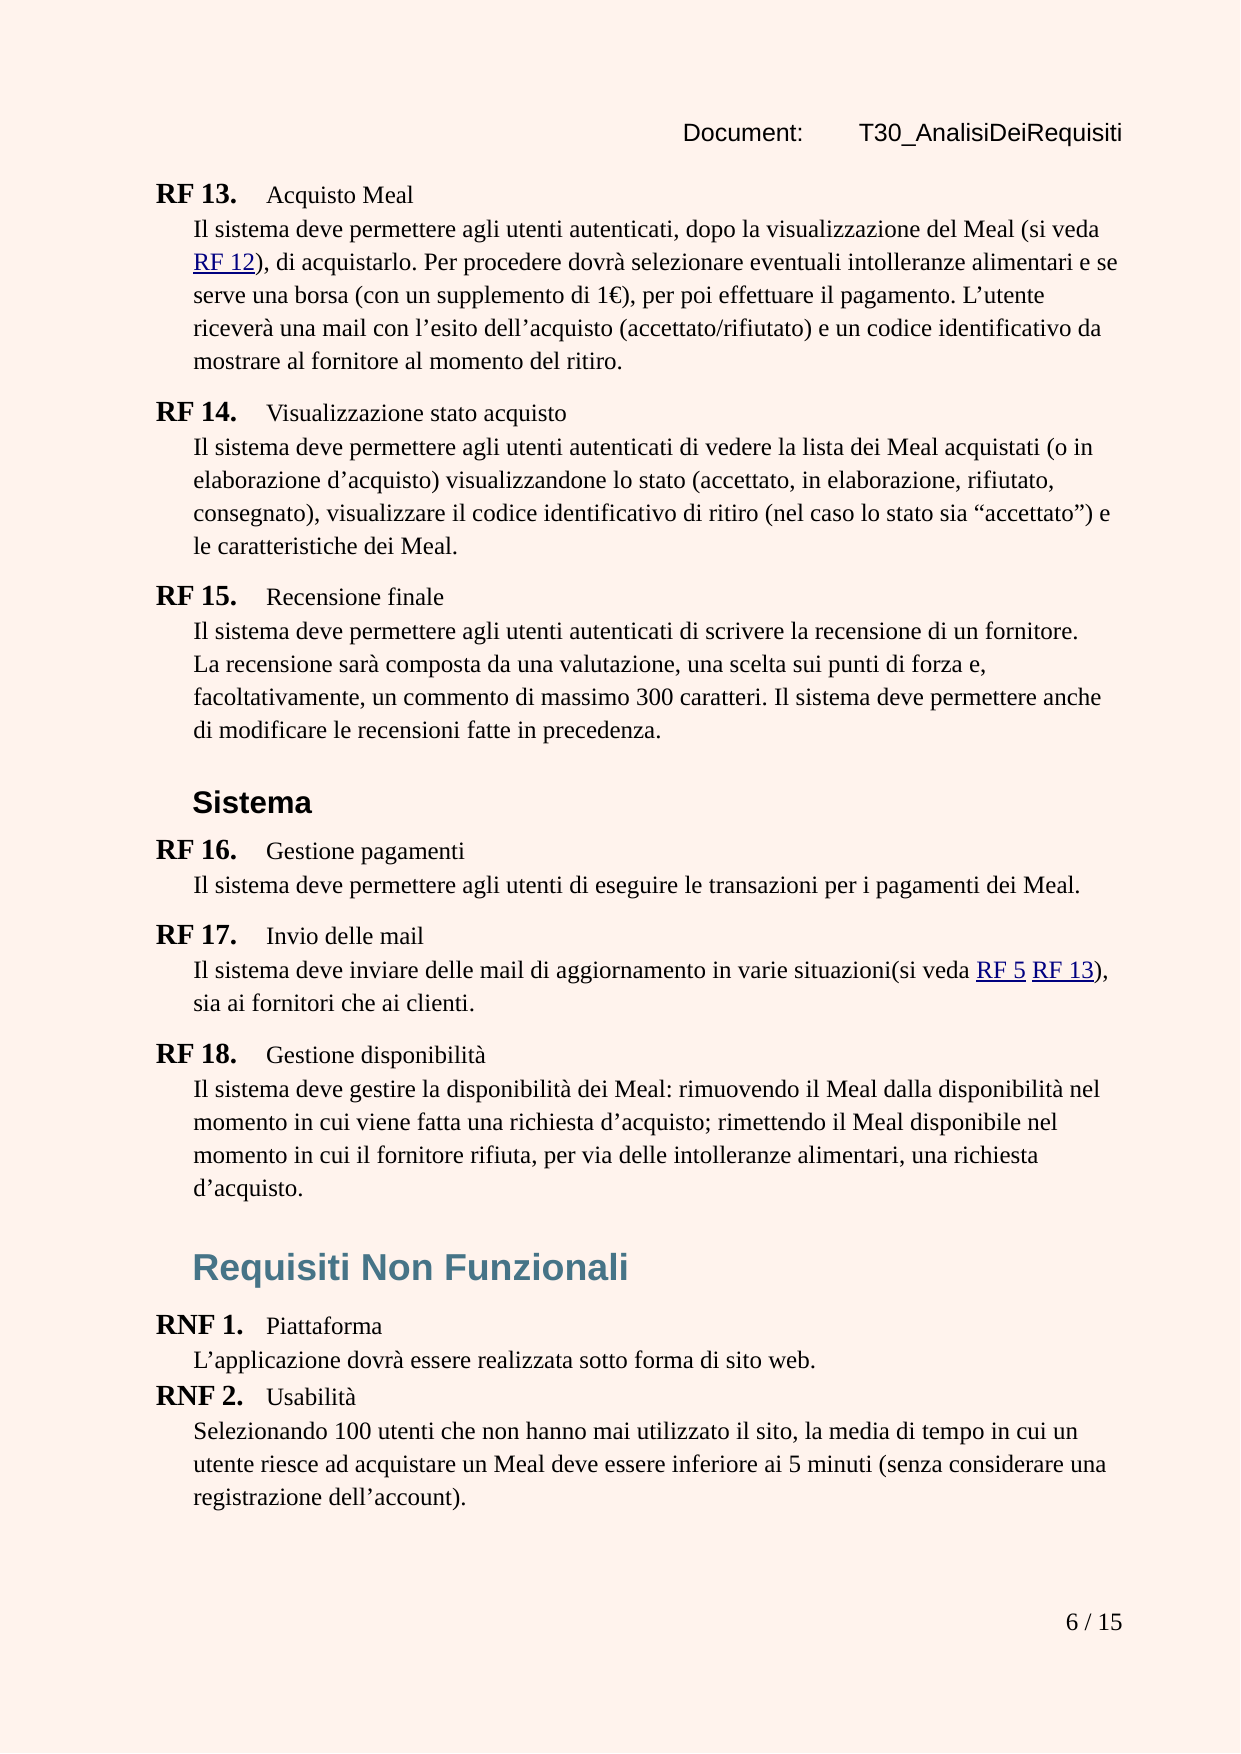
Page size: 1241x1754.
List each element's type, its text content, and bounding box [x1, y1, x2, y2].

list Invio delle mail Il sistema deve inviare delle mail di aggiornamento in varie situazioni(si veda RF 5 RF 13), sia ai fornitori che ai clienti. [156, 917, 1122, 1017]
subtitle Sistema [118, 784, 1122, 819]
list Gestione disponibilità Il sistema deve gestire la disponibilità dei Meal: rimuovendo il Meal dalla disponibilità nel momento in cui viene fatta una richiesta d’acquisto; rimettendo il Meal disponibile nel momento in cui il fornitore rifiuta, per via delle intolleranze alimentari, una richiesta d’acquisto. [156, 1036, 1122, 1202]
subtitle Requisiti Non Funzionali [118, 1245, 1122, 1288]
list Acquisto Meal Il sistema deve permettere agli utenti autenticati, dopo la visualizzazione del Meal (si veda RF 12), di acquistarlo. Per procedere dovrà selezionare eventuali intolleranze alimentari e se serve una borsa (con un supplemento di 1€), per poi effettuare il pagamento. L’utente riceverà una mail con l’esito dell’acquisto (accettato/rifiutato) e un codice identificativo da mostrare al fornitore al momento del ritiro. [156, 176, 1122, 375]
list Gestione pagamenti Il sistema deve permettere agli utenti di eseguire le transazioni per i pagamenti dei Meal. [156, 832, 1122, 899]
list Visualizzazione stato acquisto Il sistema deve permettere agli utenti autenticati di vedere la lista dei Meal acquistati (o in elaborazione d’acquisto) visualizzandone lo stato (accettato, in elaborazione, rifiutato, consegnato), visualizzare il codice identificativo di ritiro (nel caso lo stato sia “accettato”) e le caratteristiche dei Meal. [156, 394, 1122, 559]
list Piattaforma L’applicazione dovrà essere realizzata sotto forma di sito web. [156, 1307, 1122, 1374]
list Recensione finale Il sistema deve permettere agli utenti autenticati di scrivere la recensione di un fornitore. La recensione sarà composta da una valutazione, una scelta sui punti di forza e, facoltativamente, un commento di massimo 300 caratteri. Il sistema deve permettere anche di modificare le recensioni fatte in precedenza. [156, 578, 1122, 744]
list Usabilità Selezionando 100 utenti che non hanno mai utilizzato il sito, la media di tempo in cui un utente riesce ad acquistare un Meal deve essere inferiore ai 5 minuti (senza considerare una registrazione dell’account). [156, 1378, 1122, 1511]
